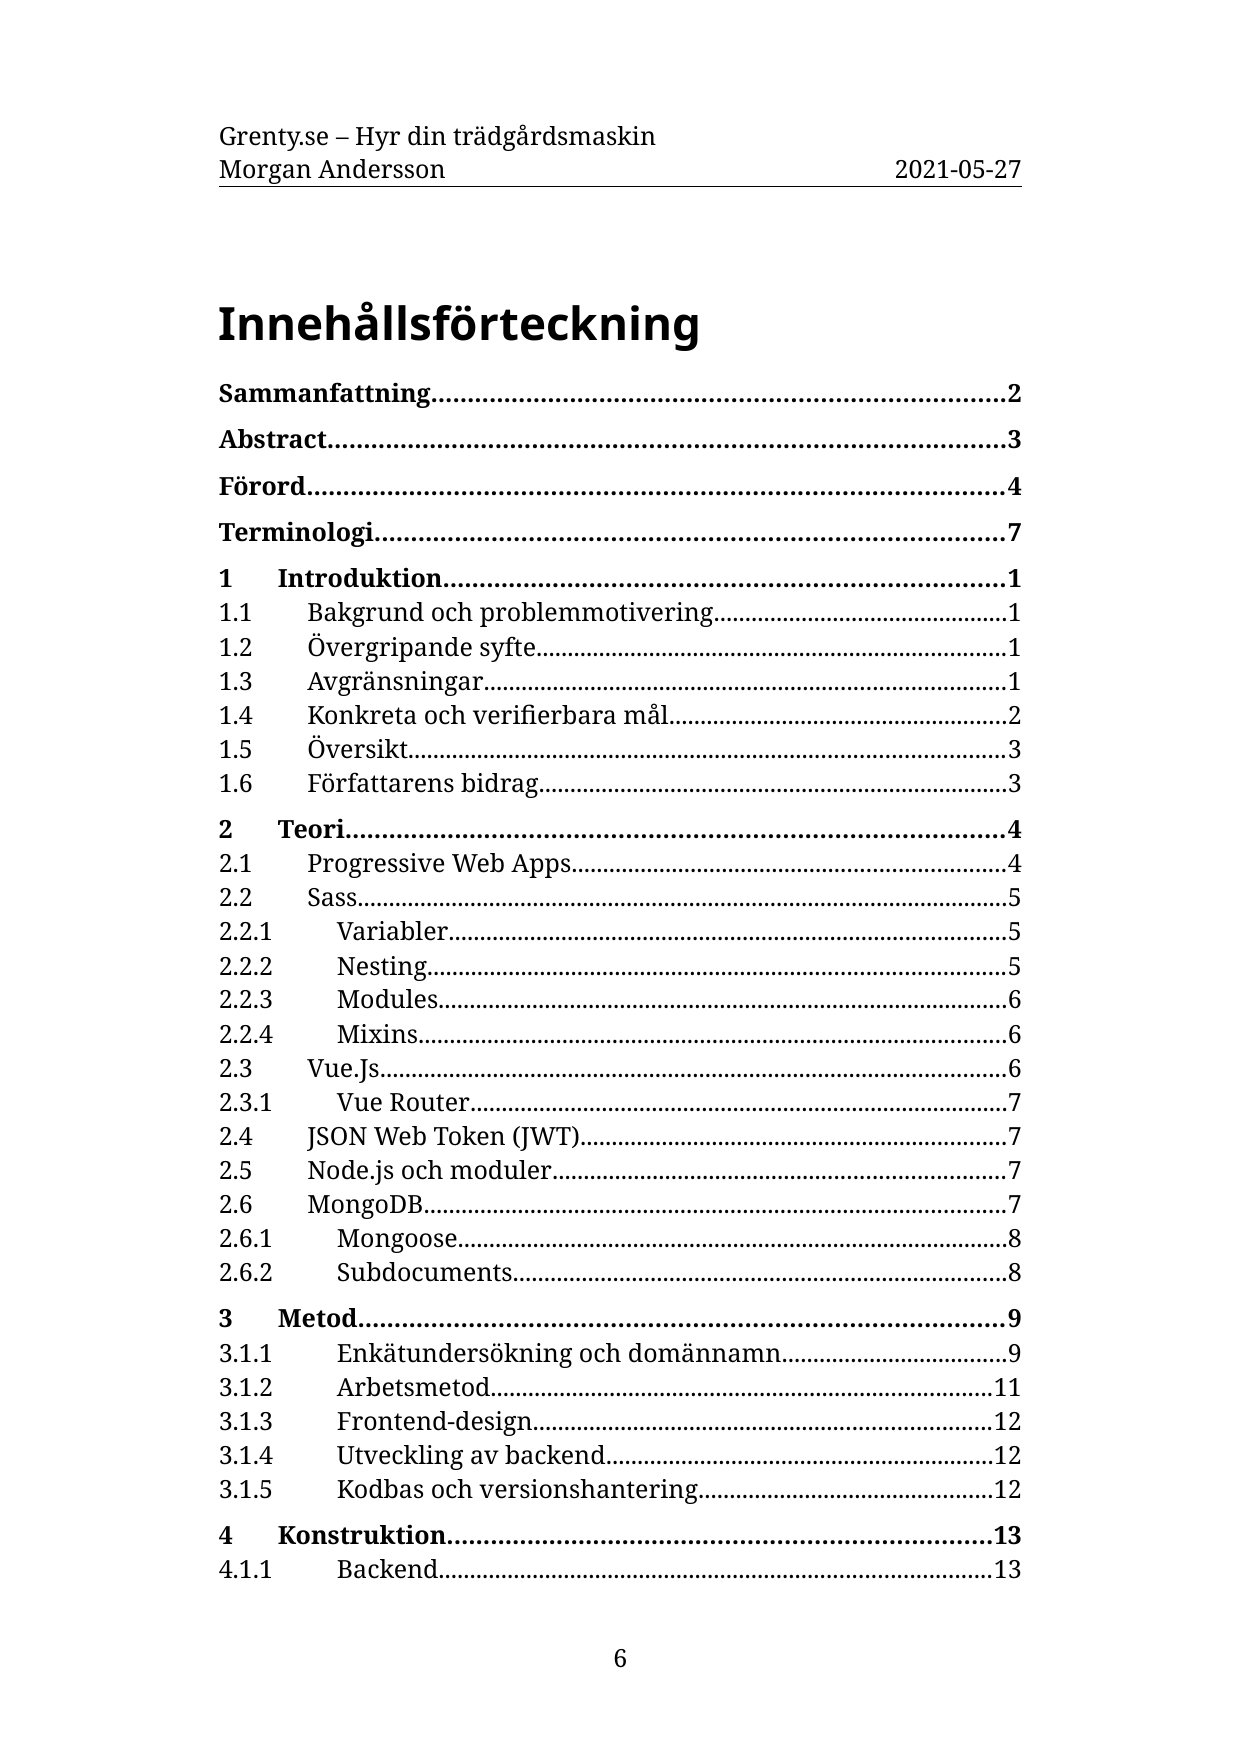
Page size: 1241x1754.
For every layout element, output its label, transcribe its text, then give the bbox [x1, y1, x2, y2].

text Förord 4 [218, 468, 1022, 502]
text 1.5 Översikt 3 [218, 731, 1022, 765]
text 3 Metod 9 [218, 1301, 1022, 1335]
text 2.2 Sass 5 [218, 880, 1022, 914]
text 1.1 Bakgrund och problemmotivering 1 [218, 595, 1022, 629]
text 2 Teori 4 [218, 812, 1022, 846]
text 2.6.2 Subdocuments 8 [218, 1255, 1022, 1289]
text 1 Introduktion 1 [218, 561, 1022, 595]
subtitle Innehållsförteckning [218, 291, 1022, 353]
text 2.5 Node.js och moduler 7 [218, 1152, 1022, 1187]
text 3.1.2 Arbetsmetod 11 [218, 1369, 1022, 1403]
text 2.2.2 Nesting 5 [218, 948, 1022, 982]
text 3.1.5 Kodbas och versionshantering 12 [218, 1471, 1022, 1506]
text 3.1.4 Utveckling av backend 12 [218, 1437, 1022, 1471]
text Sammanfattning 2 [218, 375, 1022, 409]
text 2.3 Vue.Js 6 [218, 1050, 1022, 1084]
text 1.2 Övergripande syfte 1 [218, 629, 1022, 663]
text 1.6 Författarens bidrag 3 [218, 765, 1022, 799]
text 2.2.1 Variabler 5 [218, 914, 1022, 948]
text 3.1.1 Enkätundersökning och domännamn 9 [218, 1335, 1022, 1369]
text 2.6.1 Mongoose 8 [218, 1221, 1022, 1255]
text 4.1.1 Backend 13 [218, 1552, 1022, 1586]
text 2.2.3 Modules 6 [218, 982, 1022, 1016]
text 4 Konstruktion 13 [218, 1518, 1022, 1552]
text Abstract 3 [218, 422, 1022, 456]
text Terminologi 7 [218, 514, 1022, 549]
text 1.4 Konkreta och verifierbara mål 2 [218, 697, 1022, 731]
text 3.1.3 Frontend-design 12 [218, 1403, 1022, 1437]
text 1.3 Avgränsningar 1 [218, 663, 1022, 697]
text 2.4 JSON Web Token (JWT) 7 [218, 1118, 1022, 1152]
text 2.6 MongoDB 7 [218, 1187, 1022, 1221]
text 2.3.1 Vue Router 7 [218, 1084, 1022, 1118]
text 2.2.4 Mixins 6 [218, 1016, 1022, 1050]
text 2.1 Progressive Web Apps 4 [218, 846, 1022, 880]
